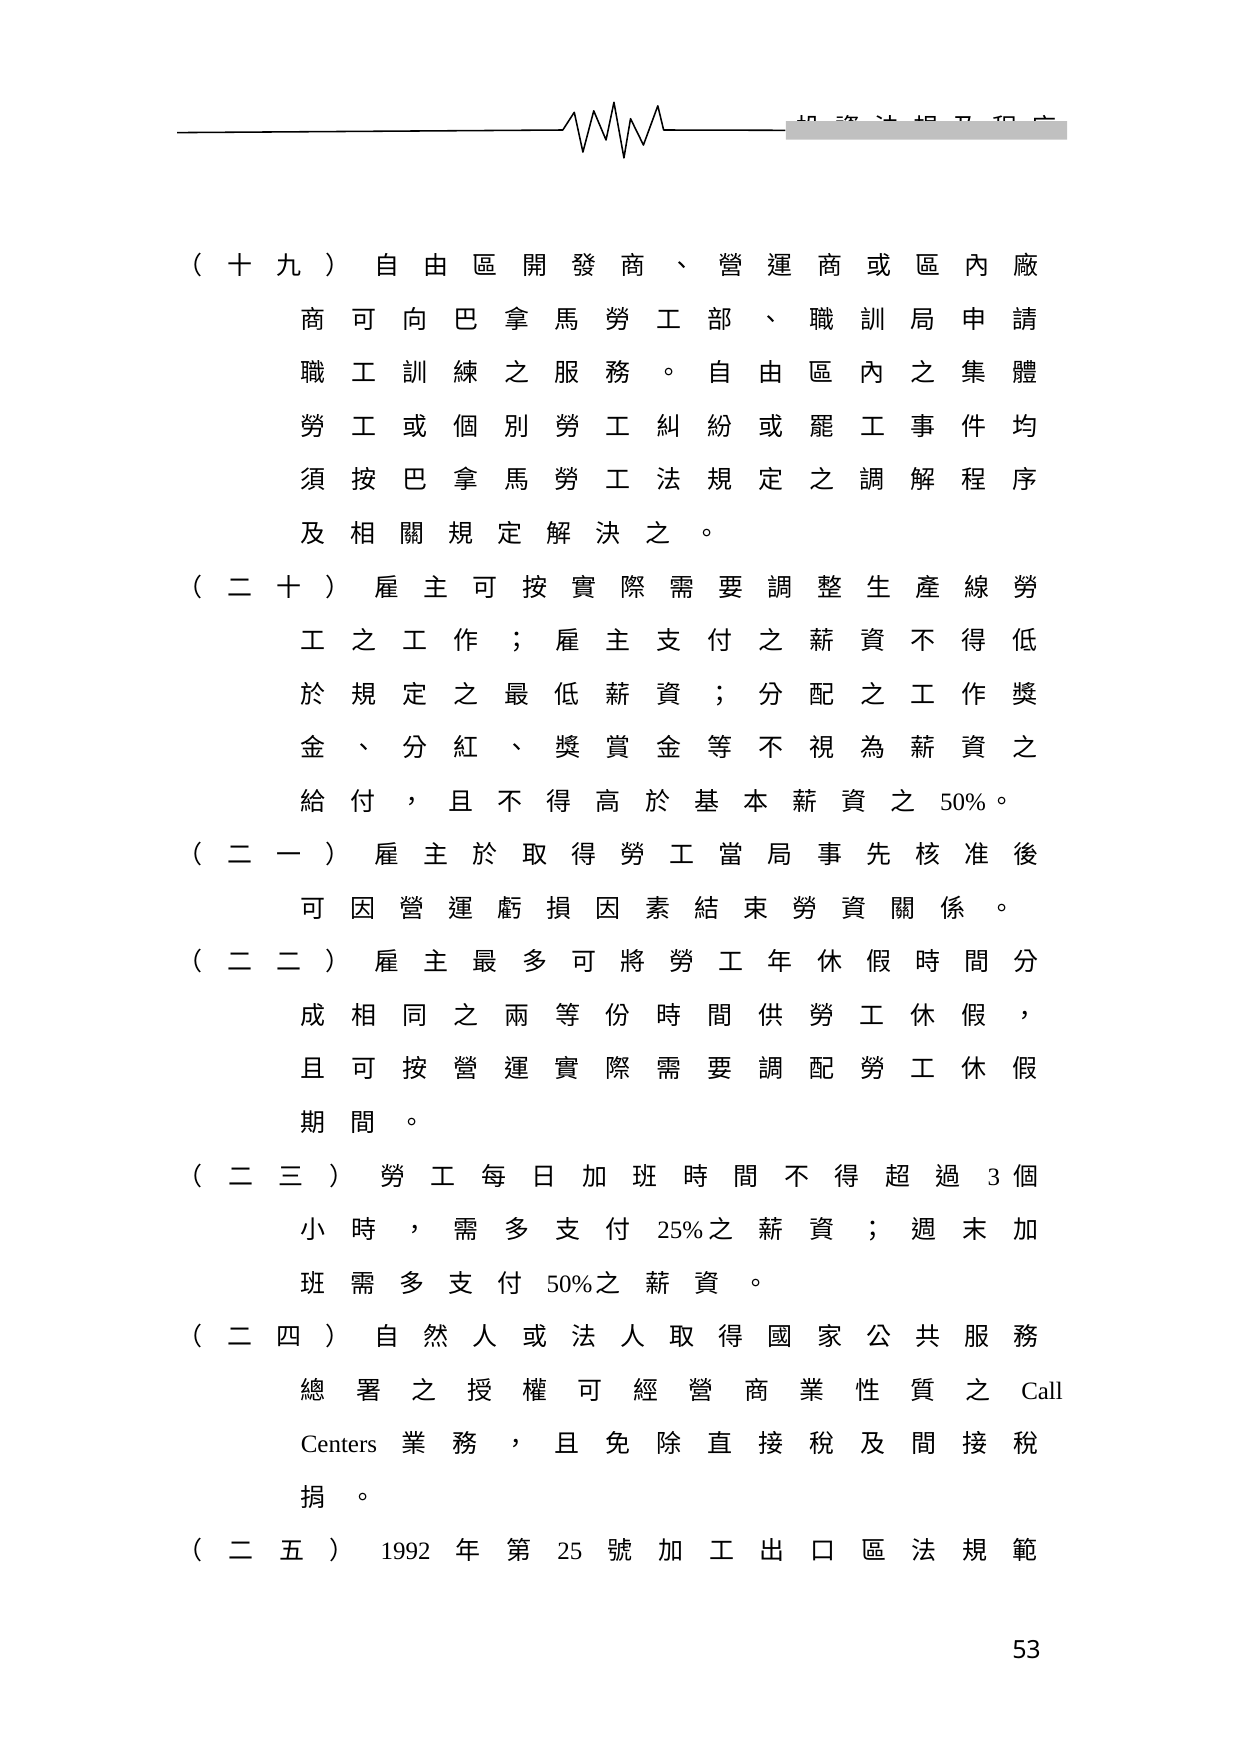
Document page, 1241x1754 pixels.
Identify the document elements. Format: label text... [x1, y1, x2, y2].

text （十九）自由區開發商、營運商或區內廠商可向巴拿馬勞工部、職訓局申請職工訓練之服務。自由區內之集體勞工或個別勞工糾紛或罷工事件均須按巴拿馬勞工法規定之調解程序及相關規定解決之。 [178, 237, 1063, 558]
text （二一）雇主於取得勞工當局事先核准後可因營運虧損因素結束勞資關係。 [178, 826, 1063, 933]
text （二二）雇主最多可將勞工年休假時間分成相同之兩等份時間供勞工休假，且可按營運實際需要調配勞工休假期間。 [178, 933, 1063, 1147]
text （二四）自然人或法人取得國家公共服務總署之授權可經營商業性質之Call Centers業務，且免除直接稅及間接稅捐。 [178, 1308, 1063, 1522]
text （二十）雇主可按實際需要調整生產線勞工之工作；雇主支付之薪資不得低於規定之最低薪資；分配之工作獎金、分紅、獎賞金等不視為薪資之給付，且不得高於基本薪資之50%。 [178, 558, 1063, 826]
text （二五）1992年第25號加工出口區法規範 [178, 1522, 1063, 1576]
text （二三）勞工每日加班時間不得超過3個小時，需多支付25%之薪資；週末加班需多支付50%之薪資。 [178, 1147, 1063, 1308]
